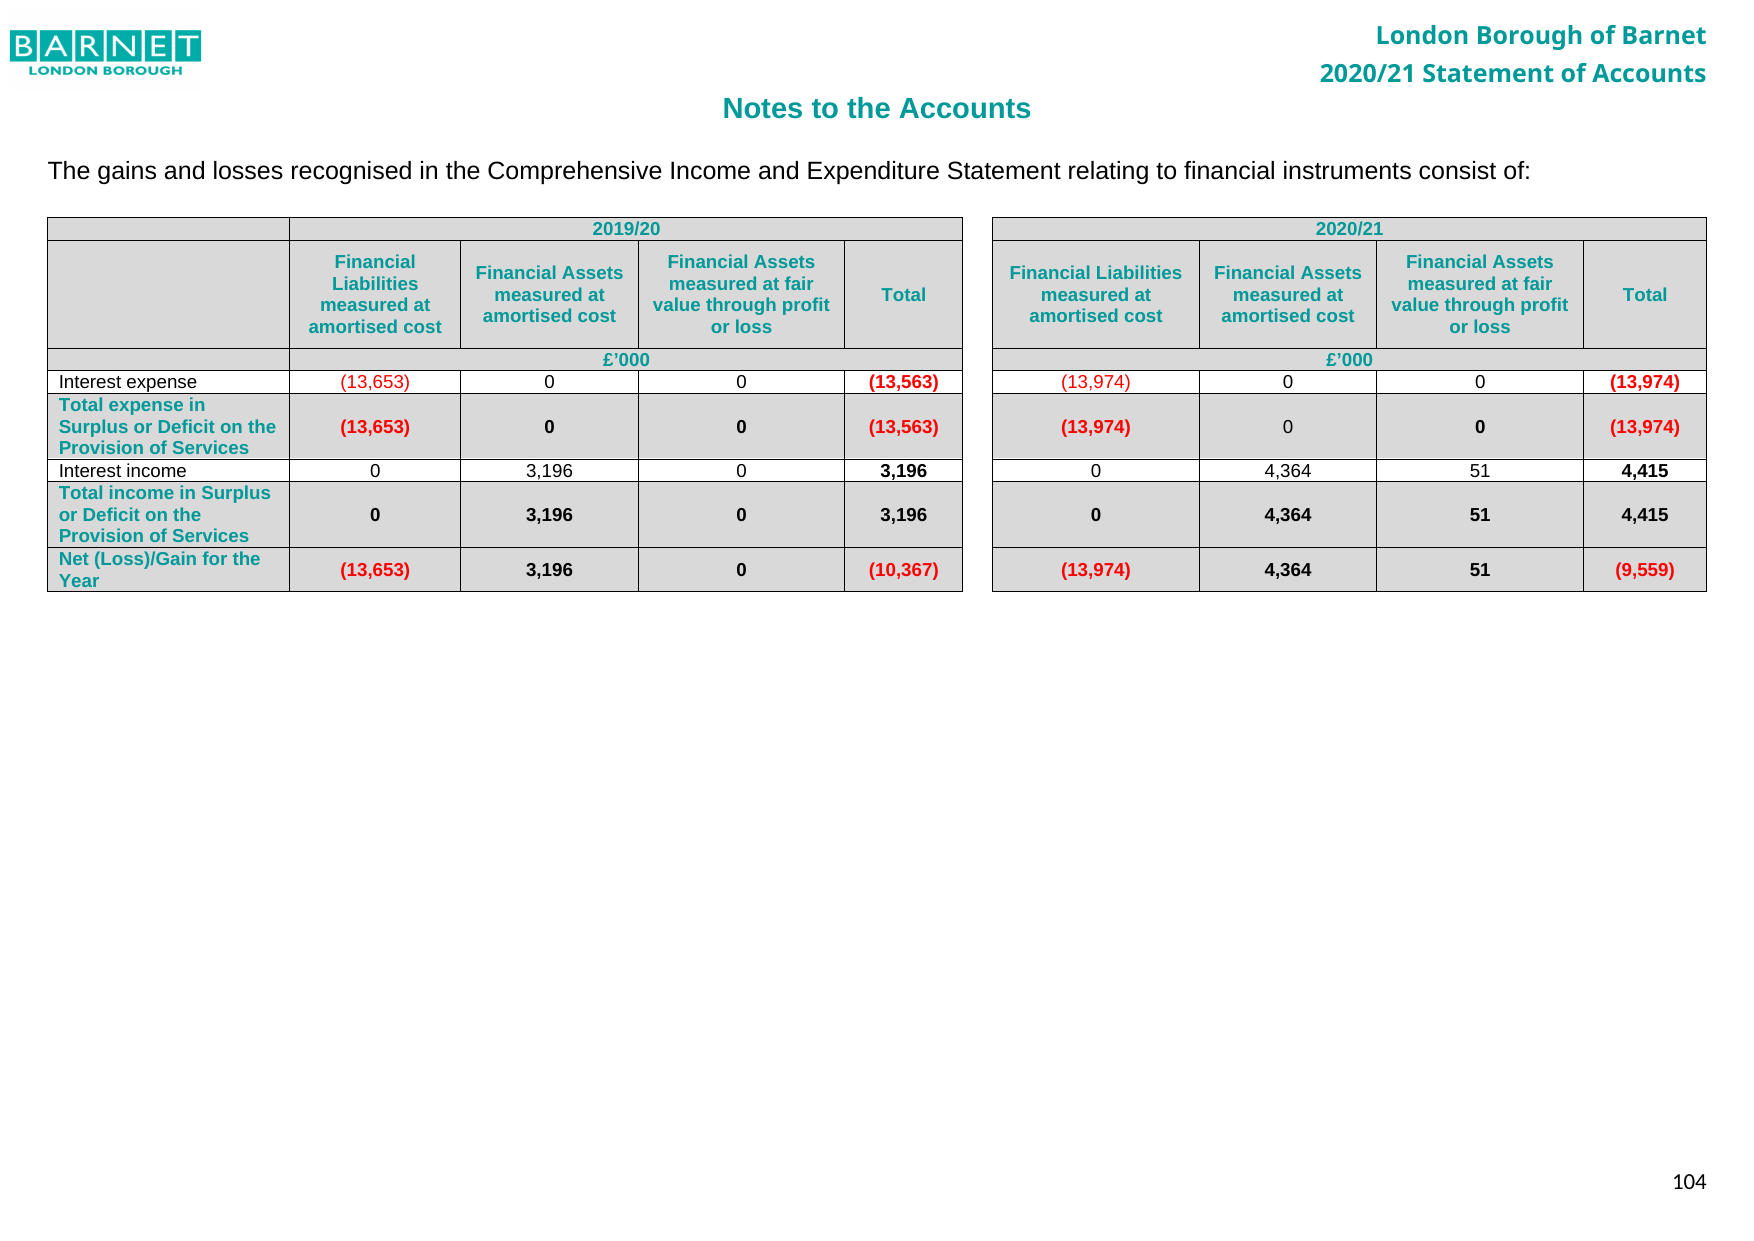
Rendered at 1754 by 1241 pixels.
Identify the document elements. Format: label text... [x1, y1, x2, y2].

table_header 2020/21 [993, 218, 1706, 240]
table_cell Financial Assets measured at amortised cost [461, 241, 638, 348]
table_cell 0 [993, 460, 1199, 481]
table_cell [963, 481, 992, 547]
table_cell 51 [1377, 548, 1583, 591]
table_cell 51 [1377, 482, 1583, 547]
table_cell 0 [1377, 371, 1583, 393]
table_cell 0 [290, 460, 460, 481]
table_cell 0 [290, 482, 460, 547]
table_cell [963, 459, 992, 481]
table_cell (13,974) [1584, 371, 1706, 393]
table_cell (13,974) [1584, 394, 1706, 458]
table_cell 3,196 [461, 548, 638, 591]
table_cell (13,563) [845, 371, 962, 393]
table_cell 0 [993, 482, 1199, 547]
table_cell Financial Liabilities measured at amortised cost [993, 241, 1199, 348]
table_cell (13,974) [993, 548, 1199, 591]
table_cell [48, 349, 289, 370]
table_cell (13,563) [845, 394, 962, 458]
table_cell [963, 240, 992, 348]
table_cell Total [1584, 241, 1706, 348]
table_cell 4,415 [1584, 460, 1706, 481]
table_cell (13,974) [993, 371, 1199, 393]
table_cell 3,196 [461, 482, 638, 547]
table_cell Financial Assets measured at fair value through profit or loss [639, 241, 844, 348]
table_cell [48, 241, 289, 348]
table_cell Total [845, 241, 962, 348]
table_cell 3,196 [845, 460, 962, 481]
table_cell 0 [639, 482, 844, 547]
table_cell (13,653) [290, 548, 460, 591]
table_cell 4,415 [1584, 482, 1706, 547]
table_cell 0 [639, 394, 844, 458]
table_cell 3,196 [845, 482, 962, 547]
table_cell 0 [461, 394, 638, 458]
table_cell 51 [1377, 460, 1583, 481]
table_cell 0 [1200, 371, 1376, 393]
table_cell 0 [1200, 394, 1376, 458]
table_cell [963, 393, 992, 458]
table_cell 4,364 [1200, 548, 1376, 591]
table_cell [963, 547, 992, 591]
table_cell Net (Loss)/Gain for the Year [48, 548, 289, 591]
table_cell 3,196 [461, 460, 638, 481]
table_cell (9,559) [1584, 548, 1706, 591]
table_cell (10,367) [845, 548, 962, 591]
table_cell 4,364 [1200, 460, 1376, 481]
table_cell (13,653) [290, 394, 460, 458]
table_cell Financial Liabilities measured at amortised cost [290, 241, 460, 348]
table_cell [963, 348, 992, 370]
table_cell £’000 [993, 349, 1706, 370]
table_cell 0 [1377, 394, 1583, 458]
table_header [48, 218, 289, 240]
table_header 2019/20 [290, 218, 962, 240]
table_cell 0 [639, 460, 844, 481]
table_cell Interest expense [48, 371, 289, 393]
table_cell 0 [639, 371, 844, 393]
table_cell [963, 370, 992, 393]
table_cell Total expense in Surplus or Deficit on the Provision of Services [48, 394, 289, 458]
table_cell Financial Assets measured at amortised cost [1200, 241, 1376, 348]
table_cell (13,974) [993, 394, 1199, 458]
text The gains and losses recognised in the Comprehensive Income and Expenditure Statement relating to financial instruments consist of: [47, 156, 1707, 184]
table_header [963, 217, 992, 240]
table_cell (13,653) [290, 371, 460, 393]
table_cell Interest income [48, 460, 289, 481]
table_cell 4,364 [1200, 482, 1376, 547]
table_cell 0 [461, 371, 638, 393]
table_cell £’000 [290, 349, 962, 370]
table_cell Total income in Surplus or Deficit on the Provision of Services [48, 482, 289, 547]
table_cell 0 [639, 548, 844, 591]
table_cell Financial Assets measured at fair value through profit or loss [1377, 241, 1583, 348]
